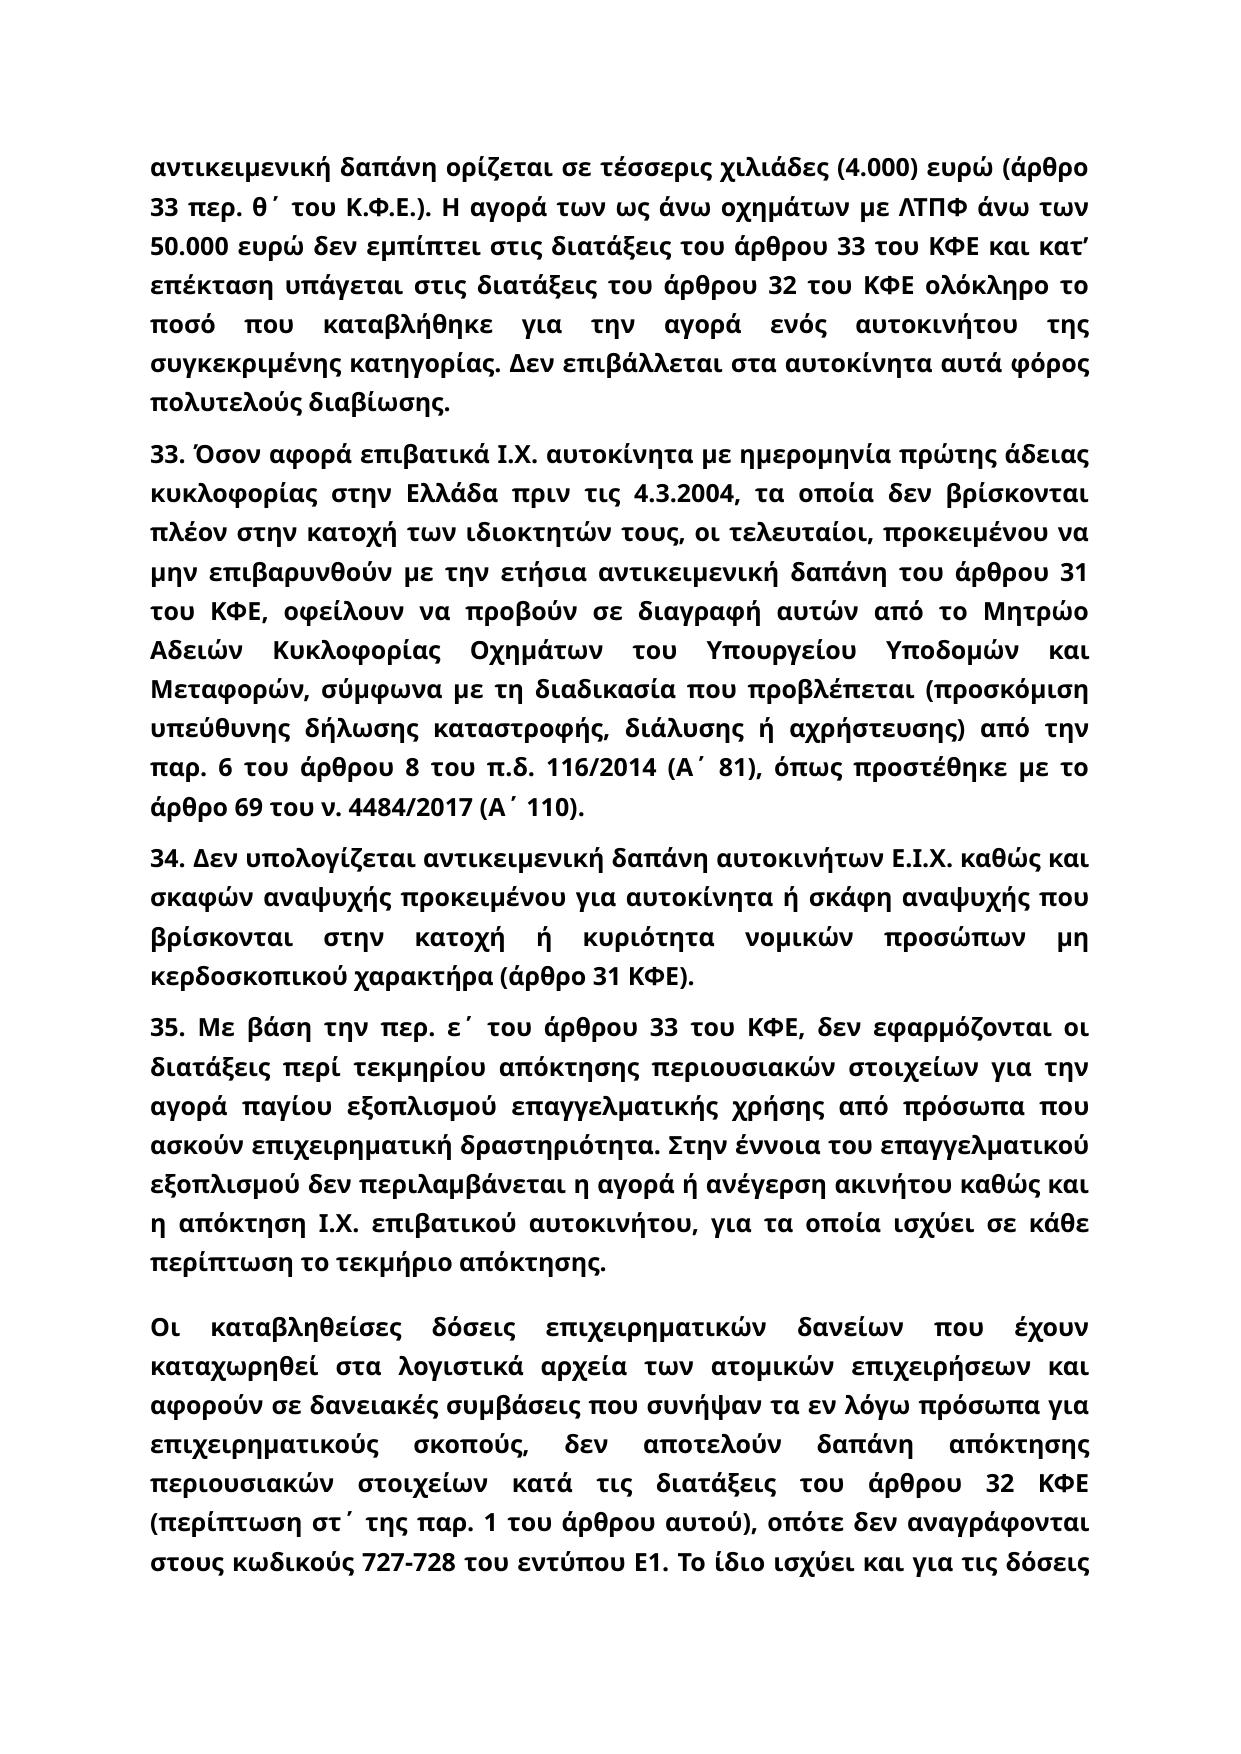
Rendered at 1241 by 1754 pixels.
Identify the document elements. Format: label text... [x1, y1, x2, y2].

text αντικειμενική δαπάνη ορίζεται σε τέσσερις χιλιάδες (4.000) ευρώ (άρθρο 33 περ. θ΄ του Κ.Φ.Ε.). Η αγορά των ως άνω οχημάτων με ΛΤΠΦ άνω των 50.000 ευρώ δεν εμπίπτει στις διατάξεις του άρθρου 33 του ΚΦΕ και κατ’ επέκταση υπάγεται στις διατάξεις του άρθρου 32 του ΚΦΕ ολόκληρο το ποσό που καταβλήθηκε για την αγορά ενός αυτοκινήτου της συγκεκριμένης κατηγορίας. Δεν επιβάλλεται στα αυτοκίνητα αυτά φόρος πολυτελούς διαβίωσης. [150, 150, 1090, 419]
text 34. Δεν υπολογίζεται αντικειμενική δαπάνη αυτοκινήτων Ε.Ι.Χ. καθώς και σκαφών αναψυχής προκειμένου για αυτοκίνητα ή σκάφη αναψυχής που βρίσκονται στην κατοχή ή κυριότητα νομικών προσώπων μη κερδοσκοπικού χαρακτήρα (άρθρο 31 ΚΦΕ). [150, 841, 1090, 992]
text 35. Με βάση την περ. ε΄ του άρθρου 33 του ΚΦΕ, δεν εφαρμόζονται οι διατάξεις περί τεκμηρίου απόκτησης περιουσιακών στοιχείων για την αγορά παγίου εξοπλισμού επαγγελματικής χρήσης από πρόσωπα που ασκούν επιχειρηματική δραστηριότητα. Στην έννοια του επαγγελματικού εξοπλισμού δεν περιλαμβάνεται η αγορά ή ανέγερση ακινήτου καθώς και η απόκτηση Ι.Χ. επιβατικού αυτοκινήτου, για τα οποία ισχύει σε κάθε περίπτωση το τεκμήριο απόκτησης. [150, 1010, 1090, 1279]
text Οι καταβληθείσες δόσεις επιχειρηματικών δανείων που έχουν καταχωρηθεί στα λογιστικά αρχεία των ατομικών επιχειρήσεων και αφορούν σε δανειακές συμβάσεις που συνήψαν τα εν λόγω πρόσωπα για επιχειρηματικούς σκοπούς, δεν αποτελούν δαπάνη απόκτησης περιουσιακών στοιχείων κατά τις διατάξεις του άρθρου 32 ΚΦΕ (περίπτωση στ΄ της παρ. 1 του άρθρου αυτού), οπότε δεν αναγράφονται στους κωδικούς 727-728 του εντύπου Ε1. Το ίδιο ισχύει και για τις δόσεις [150, 1309, 1090, 1578]
text 33. Όσον αφορά επιβατικά Ι.Χ. αυτοκίνητα με ημερομηνία πρώτης άδειας κυκλοφορίας στην Ελλάδα πριν τις 4.3.2004, τα οποία δεν βρίσκονται πλέον στην κατοχή των ιδιοκτητών τους, οι τελευταίοι, προκειμένου να μην επιβαρυνθούν με την ετήσια αντικειμενική δαπάνη του άρθρου 31 του ΚΦΕ, οφείλουν να προβούν σε διαγραφή αυτών από το Μητρώο Αδειών Κυκλοφορίας Οχημάτων του Υπουργείου Υποδομών και Μεταφορών, σύμφωνα με τη διαδικασία που προβλέπεται (προσκόμιση υπεύθυνης δήλωσης καταστροφής, διάλυσης ή αχρήστευσης) από την παρ. 6 του άρθρου 8 του π.δ. 116/2014 (Α΄ 81), όπως προστέθηκε με το άρθρο 69 του ν. 4484/2017 (Α΄ 110). [150, 437, 1090, 823]
